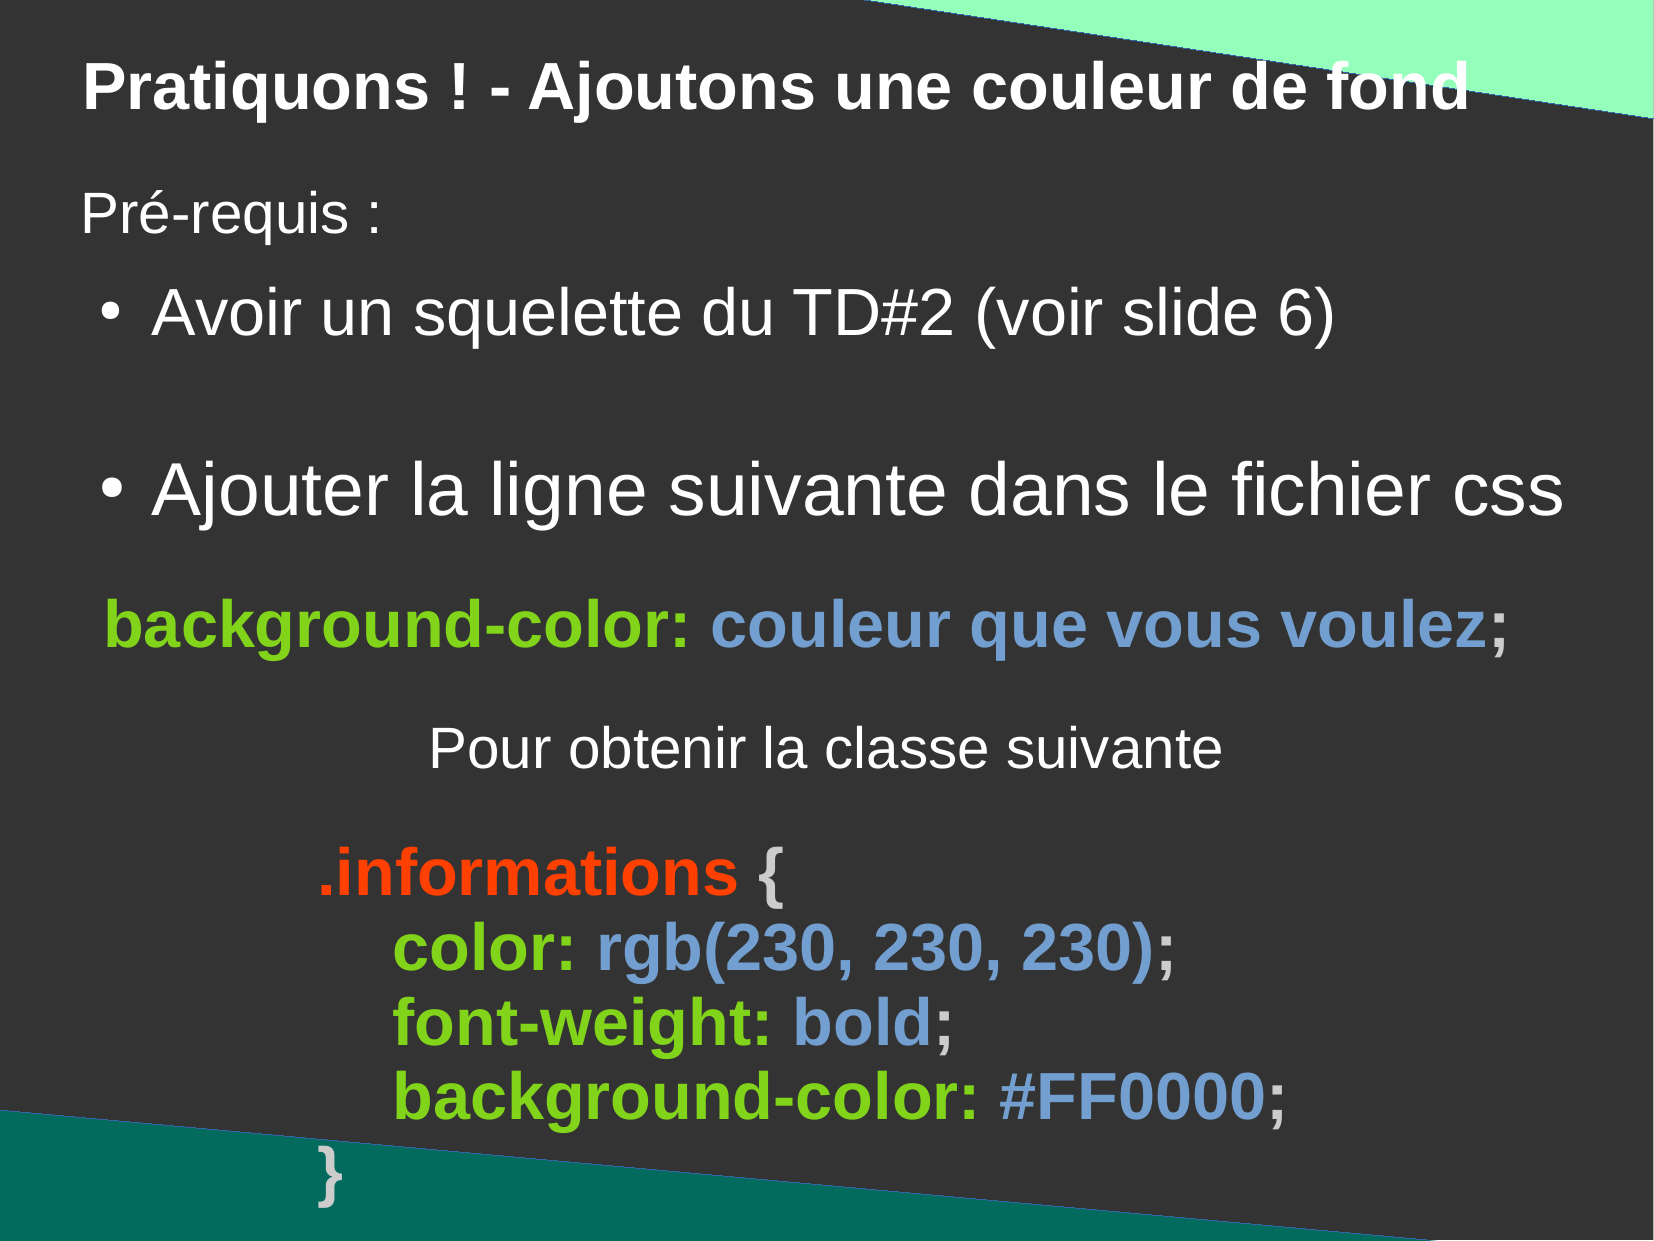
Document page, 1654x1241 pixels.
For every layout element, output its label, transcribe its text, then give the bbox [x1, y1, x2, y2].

list Ajouter la ligne suivante dans le fichier css [80, 447, 1605, 626]
text_box .informations { color: rgb(230, 230, 230); font-weight: bold; background-color: #FF0000; } [302, 827, 1351, 1241]
text_box Pour obtenir la classe suivante [330, 708, 1323, 789]
text_box [864, 0, 1654, 119]
text_box background-color: couleur que vous voulez; [88, 626, 1565, 745]
list Pré-requis : Avoir un squelette du TD#2 (voir slide 6) [80, 180, 1620, 355]
title Pratiquons ! - Ajoutons une couleur de fond [82, 49, 1571, 152]
